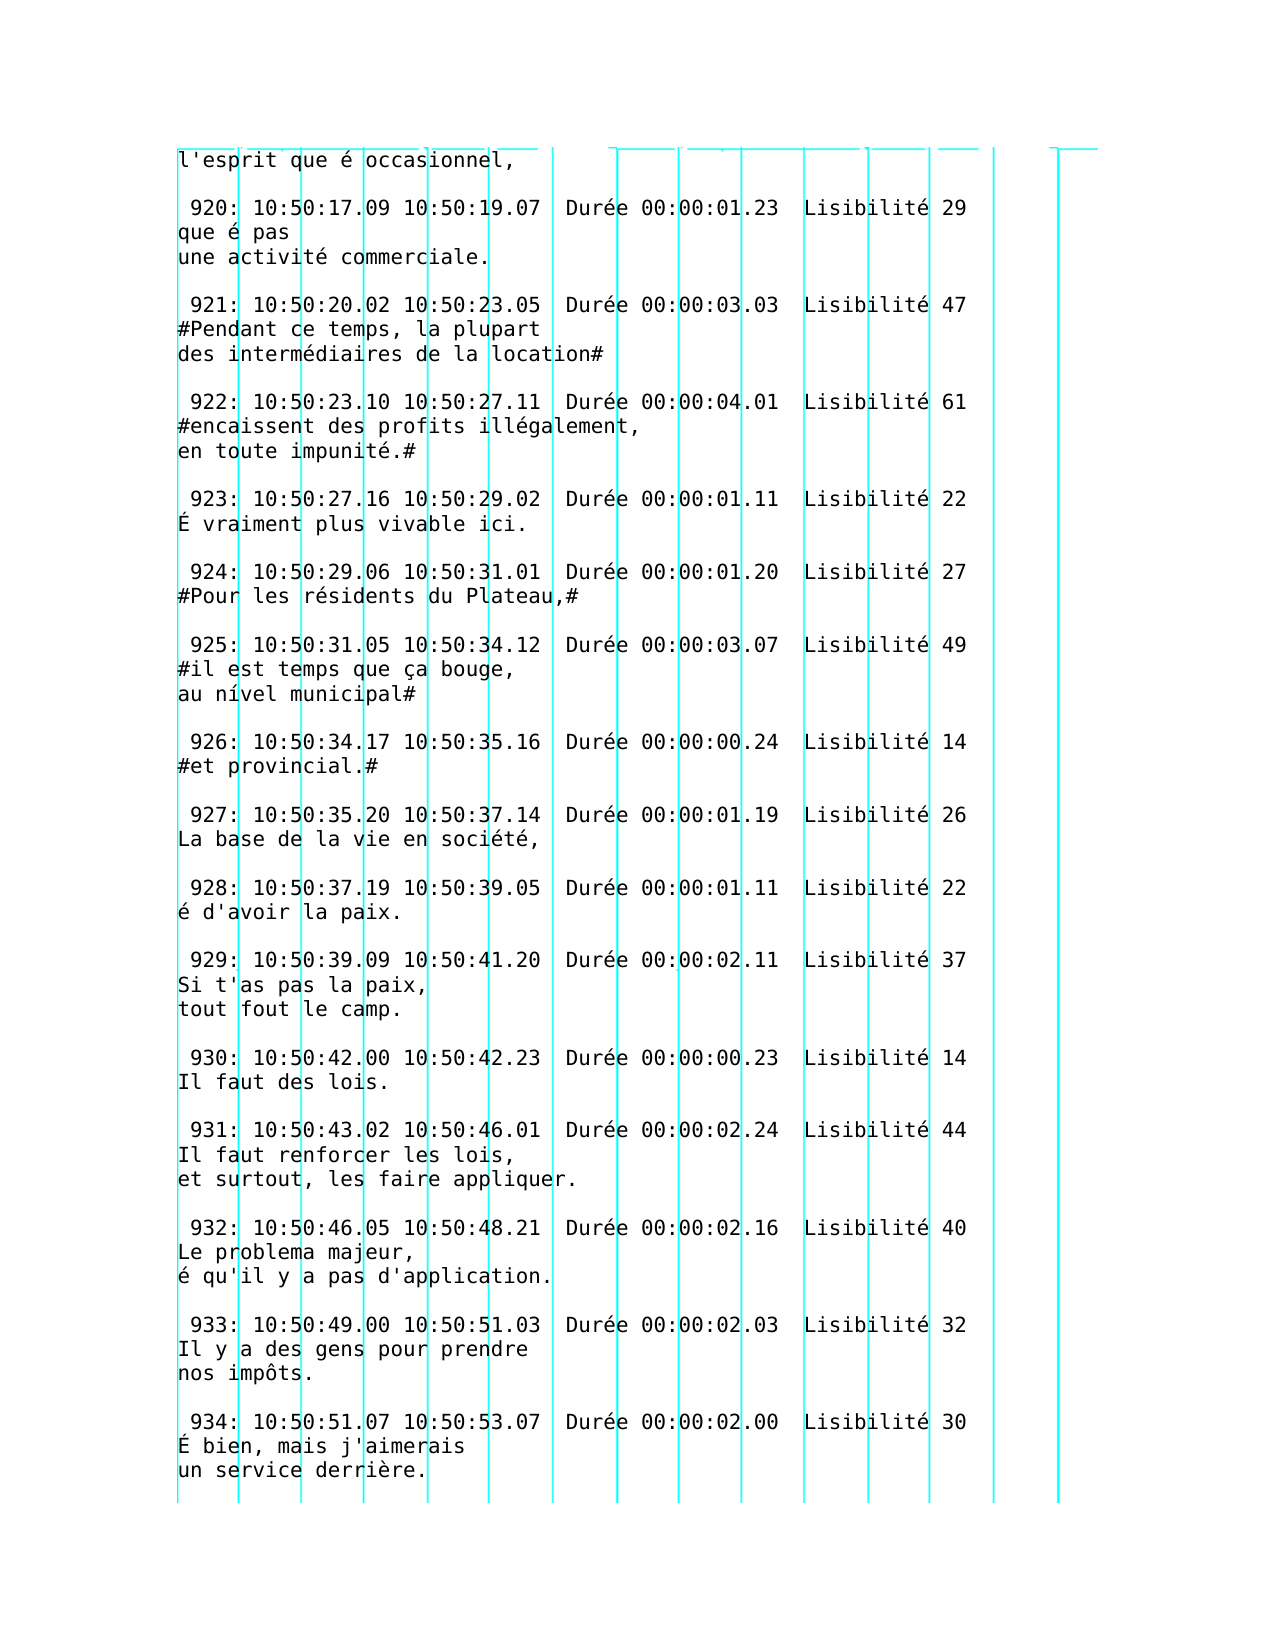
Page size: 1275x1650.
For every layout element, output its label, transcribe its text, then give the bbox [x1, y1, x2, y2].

text 934: 10:50:51.07 10:50:53.07 Durée 00:00:02.00 Lisibilité 30 [177, 1410, 1098, 1434]
text 922: 10:50:23.10 10:50:27.11 Durée 00:00:04.01 Lisibilité 61 [177, 390, 1098, 414]
text 931: 10:50:43.02 10:50:46.01 Durée 00:00:02.24 Lisibilité 44 [177, 1118, 1098, 1143]
text La base de la vie en société, [177, 827, 1098, 851]
text é d'avoir la paix. [177, 900, 1098, 924]
text 920: 10:50:17.09 10:50:19.07 Durée 00:00:01.23 Lisibilité 29 [177, 196, 1098, 220]
text que é pas [177, 220, 1098, 245]
text Il faut des lois. [177, 1070, 1098, 1094]
text Le problema majeur, [177, 1240, 1098, 1264]
text 924: 10:50:29.06 10:50:31.01 Durée 00:00:01.20 Lisibilité 27 [177, 560, 1098, 584]
text 923: 10:50:27.16 10:50:29.02 Durée 00:00:01.11 Lisibilité 22 [177, 487, 1098, 512]
text une activité commerciale. [177, 245, 1098, 269]
text #Pour les résidents du Plateau,# [177, 584, 1098, 609]
text l'esprit que é occasionnel, [177, 148, 1098, 172]
text un service derrière. [177, 1458, 1098, 1482]
text 932: 10:50:46.05 10:50:48.21 Durée 00:00:02.16 Lisibilité 40 [177, 1216, 1098, 1240]
text 921: 10:50:20.02 10:50:23.05 Durée 00:00:03.03 Lisibilité 47 [177, 293, 1098, 317]
text 929: 10:50:39.09 10:50:41.20 Durée 00:00:02.11 Lisibilité 37 [177, 948, 1098, 973]
text #il est temps que ça bouge, [177, 657, 1098, 682]
text Il y a des gens pour prendre [177, 1337, 1098, 1361]
text Si t'as pas la paix, [177, 973, 1098, 997]
text tout fout le camp. [177, 997, 1098, 1021]
picture [177, 147, 1098, 1503]
text 928: 10:50:37.19 10:50:39.05 Durée 00:00:01.11 Lisibilité 22 [177, 876, 1098, 900]
text 930: 10:50:42.00 10:50:42.23 Durée 00:00:00.23 Lisibilité 14 [177, 1046, 1098, 1070]
text É vraiment plus vivable ici. [177, 512, 1098, 536]
text 933: 10:50:49.00 10:50:51.03 Durée 00:00:02.03 Lisibilité 32 [177, 1313, 1098, 1337]
text #encaissent des profits illégalement, [177, 414, 1098, 439]
text 927: 10:50:35.20 10:50:37.14 Durée 00:00:01.19 Lisibilité 26 [177, 803, 1098, 827]
text #Pendant ce temps, la plupart [177, 317, 1098, 342]
text en toute impunité.# [177, 439, 1098, 463]
text et surtout, les faire appliquer. [177, 1167, 1098, 1191]
text 926: 10:50:34.17 10:50:35.16 Durée 00:00:00.24 Lisibilité 14 [177, 730, 1098, 754]
text É bien, mais j'aimerais [177, 1434, 1098, 1458]
text é qu'il y a pas d'application. [177, 1264, 1098, 1288]
text au nível municipal# [177, 682, 1098, 706]
text #et provincial.# [177, 754, 1098, 779]
text des intermédiaires de la location# [177, 342, 1098, 366]
text Il faut renforcer les lois, [177, 1143, 1098, 1167]
text nos impôts. [177, 1361, 1098, 1385]
text 925: 10:50:31.05 10:50:34.12 Durée 00:00:03.07 Lisibilité 49 [177, 633, 1098, 657]
